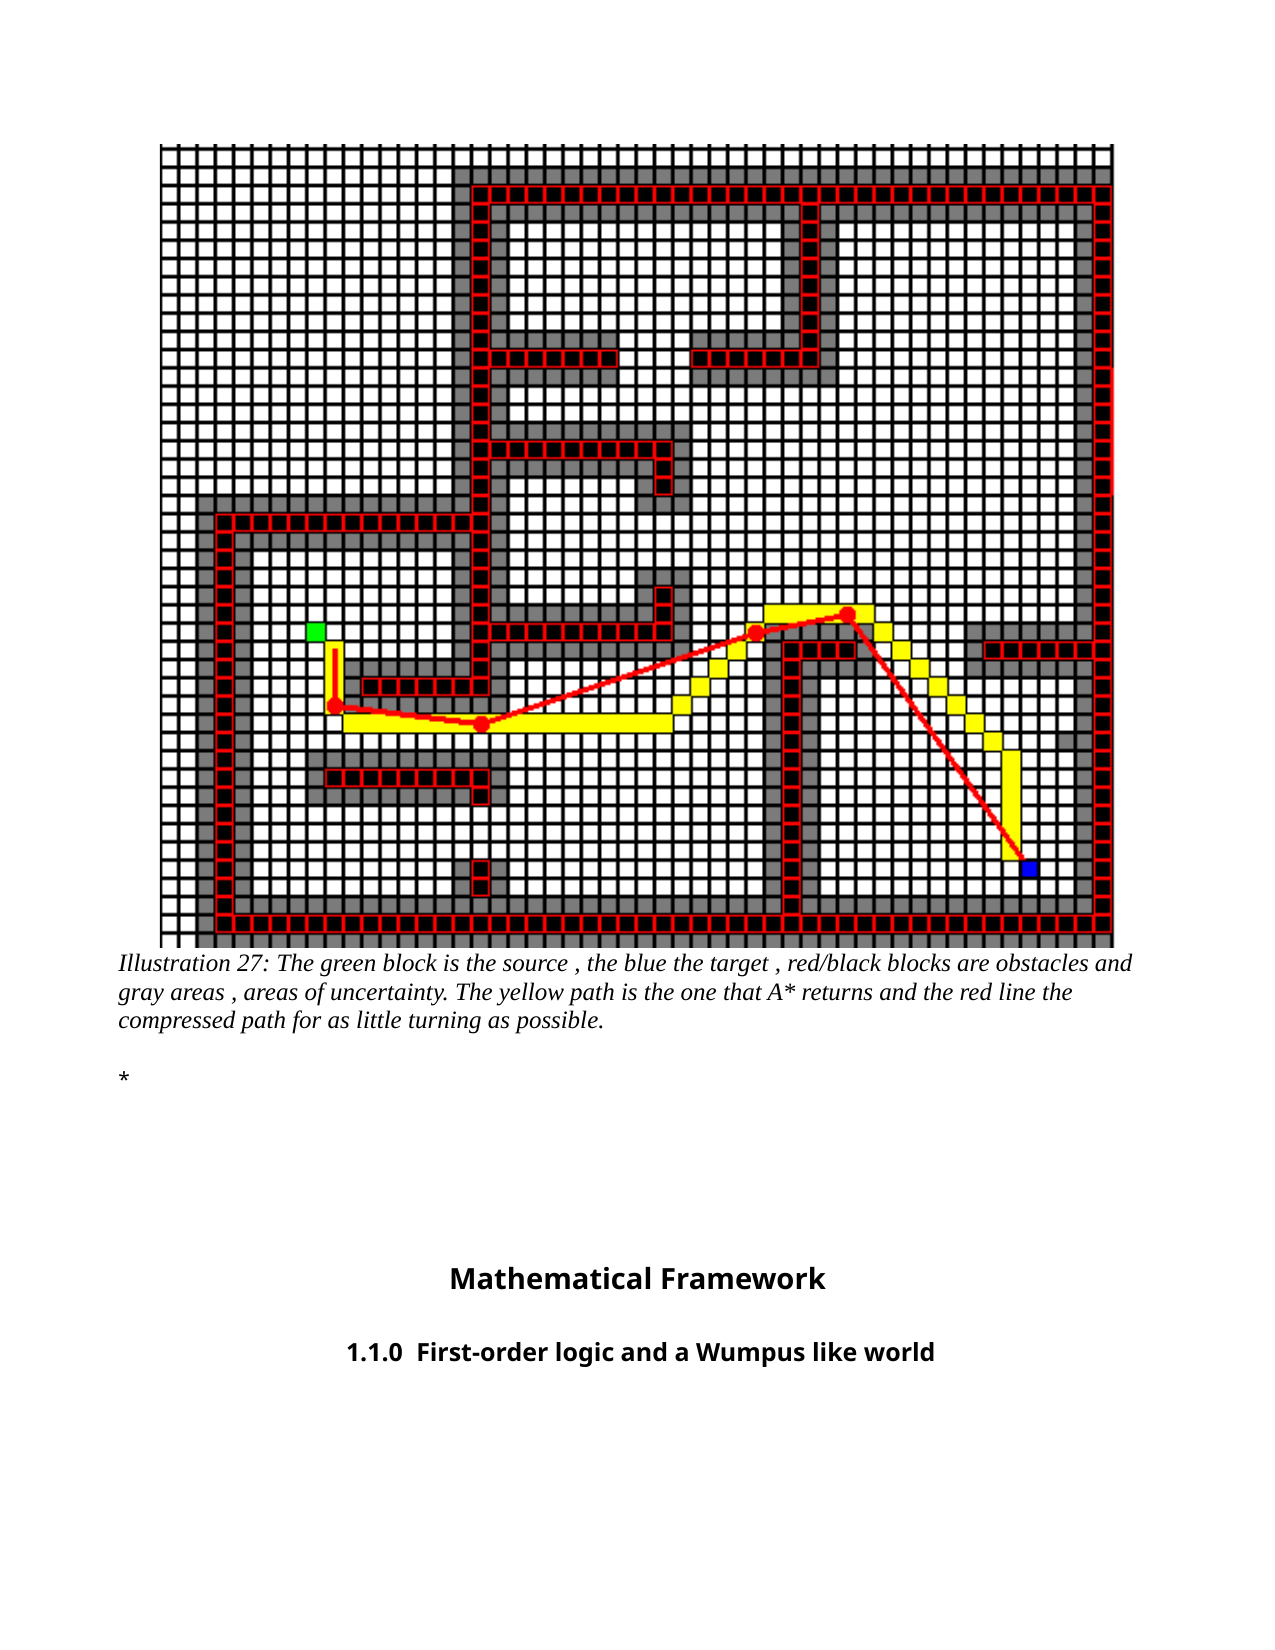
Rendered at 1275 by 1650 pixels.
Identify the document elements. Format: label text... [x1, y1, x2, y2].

text Illustration 27: The green block is the source , the blue the target , red/black blocks are obstacles and gray areas , areas of uncertainty. The yellow path is the one that A* returns and the red line the compressed path for as little turning as possible. [118, 948, 1157, 1034]
text 1.1.0 First-order logic and a Wumpus like world [118, 1335, 1157, 1369]
picture [159, 144, 1116, 948]
text * [118, 1065, 1157, 1094]
text Mathematical Framework [118, 1258, 1157, 1298]
